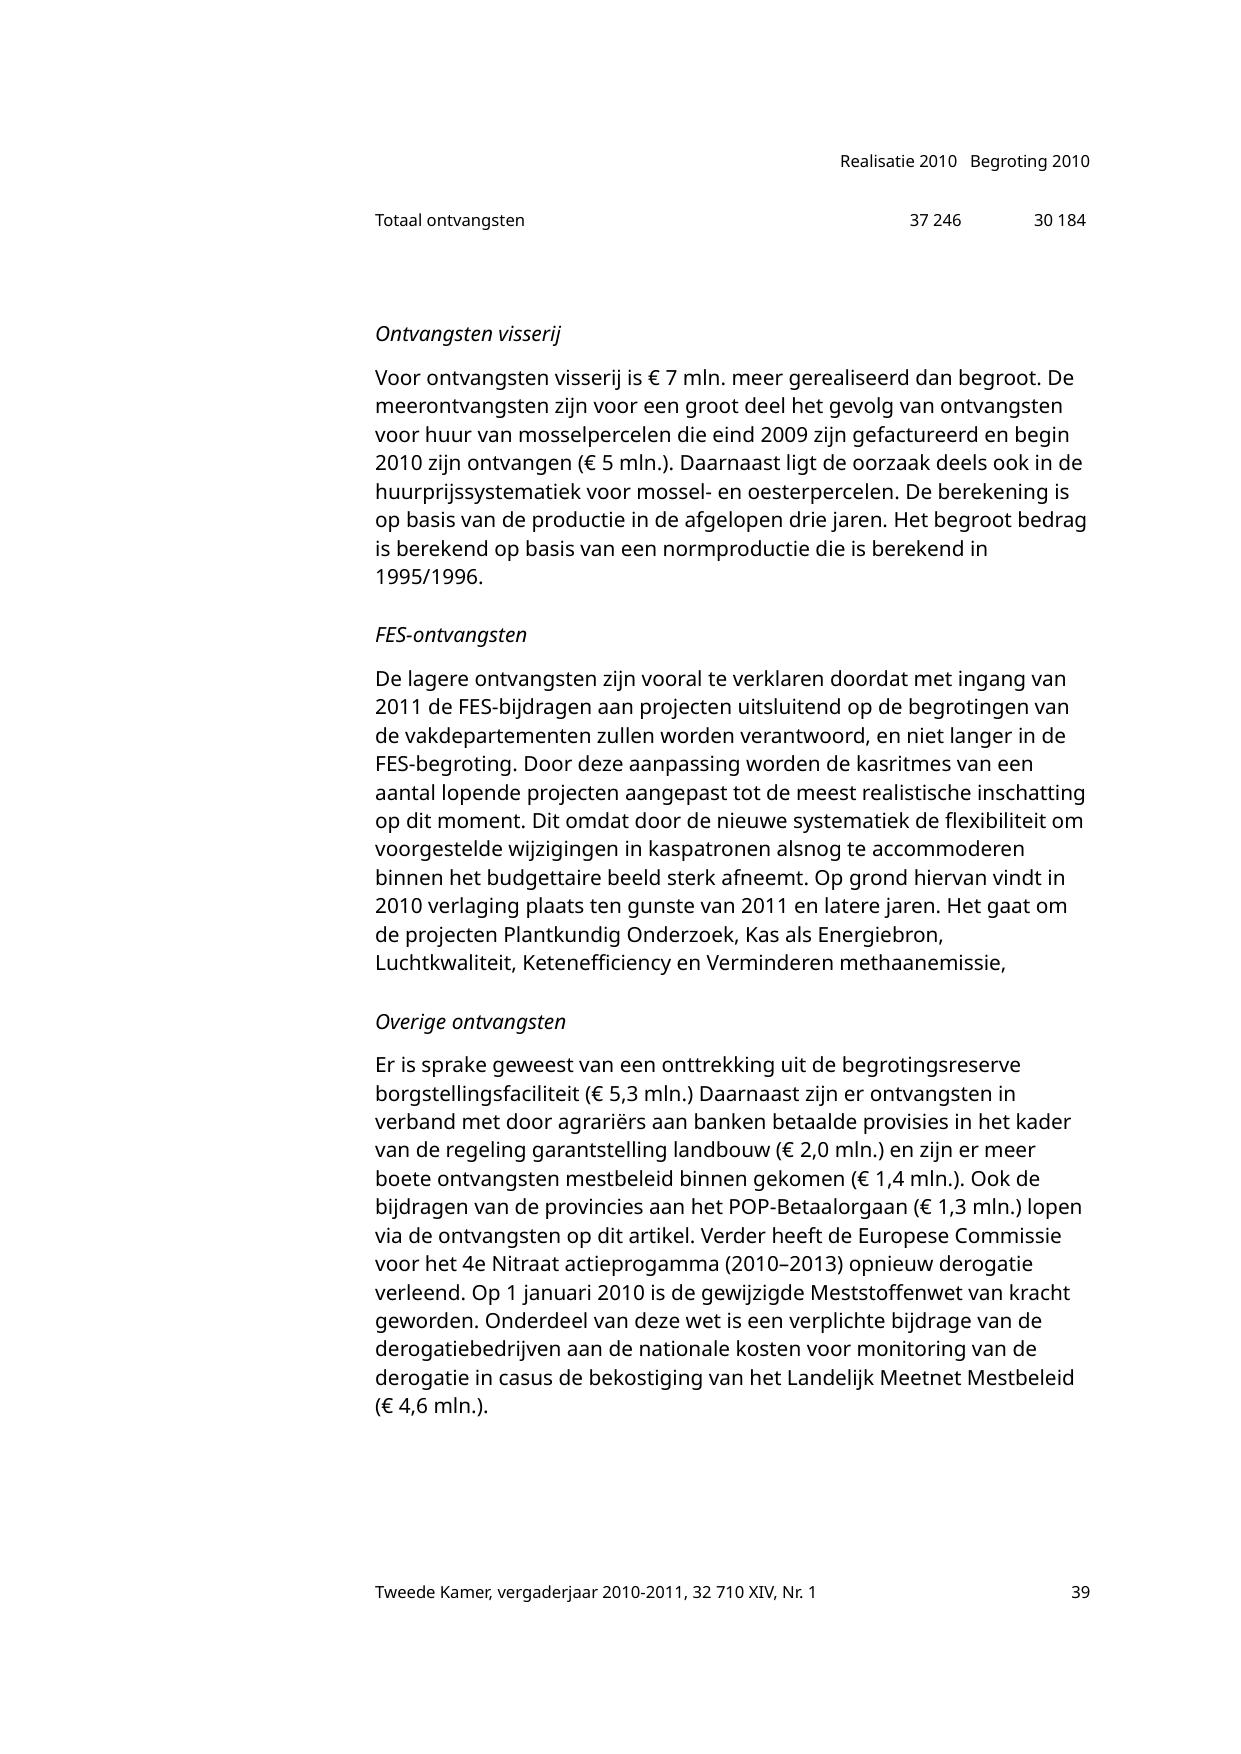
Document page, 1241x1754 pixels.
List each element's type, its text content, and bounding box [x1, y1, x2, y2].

text De lagere ontvangsten zijn vooral te verklaren doordat met ingang van 2011 de FES-bijdragen aan projecten uitsluitend op de begrotingen van de vakdepartementen zullen worden verantwoord, en niet langer in de FES-begroting. Door deze aanpassing worden de kasritmes van een aantal lopende projecten aangepast tot de meest realistische inschatting op dit moment. Dit omdat door de nieuwe systematiek de flexibiliteit om voorgestelde wijzigingen in kaspatronen alsnog te accommoderen binnen het budgettaire beeld sterk afneemt. Op grond hiervan vindt in 2010 verlaging plaats ten gunste van 2011 en latere jaren. Het gaat om de projecten Plantkundig Onderzoek, Kas als Energiebron, Luchtkwaliteit, Ketenefficiency en Verminderen methaanemissie, [375, 664, 1090, 977]
table_cell 37 246 [833, 209, 961, 261]
table_cell Totaal ontvangsten [375, 209, 833, 261]
table_header Realisatie 2010 [833, 150, 961, 208]
table_header [375, 150, 833, 208]
text FES-ontvangsten [375, 621, 1090, 649]
text Ontvangsten visserij [375, 319, 1090, 348]
table_cell 30 184 [961, 209, 1090, 261]
text Overige ontvangsten [375, 1007, 1090, 1035]
text Er is sprake geweest van een onttrekking uit de begrotingsreserve borgstellingsfaciliteit (€ 5,3 mln.) Daarnaast zijn er ontvangsten in verband met door agrariërs aan banken betaalde provisies in het kader van de regeling garantstelling landbouw (€ 2,0 mln.) en zijn er meer boete ontvangsten mestbeleid binnen gekomen (€ 1,4 mln.). Ook de bijdragen van de provincies aan het POP-Betaalorgaan (€ 1,3 mln.) lopen via de ontvangsten op dit artikel. Verder heeft de Europese Commissie voor het 4e Nitraat actieprogamma (2010–2013) opnieuw derogatie verleend. Op 1 januari 2010 is de gewijzigde Meststoffenwet van kracht geworden. Onderdeel van deze wet is een verplichte bijdrage van de derogatiebedrijven aan de nationale kosten voor monitoring van de derogatie in casus de bekostiging van het Landelijk Meetnet Mestbeleid (€ 4,6 mln.). [375, 1050, 1090, 1420]
text Voor ontvangsten visserij is € 7 mln. meer gerealiseerd dan begroot. De meerontvangsten zijn voor een groot deel het gevolg van ontvangsten voor huur van mosselpercelen die eind 2009 zijn gefactureerd en begin 2010 zijn ontvangen (€ 5 mln.). Daarnaast ligt de oorzaak deels ook in de huurprijssystematiek voor mossel- en oesterpercelen. De berekening is op basis van de productie in de afgelopen drie jaren. Het begroot bedrag is berekend op basis van een normproductie die is berekend in 1995/1996. [375, 363, 1090, 591]
table_header Begroting 2010 [961, 150, 1090, 208]
